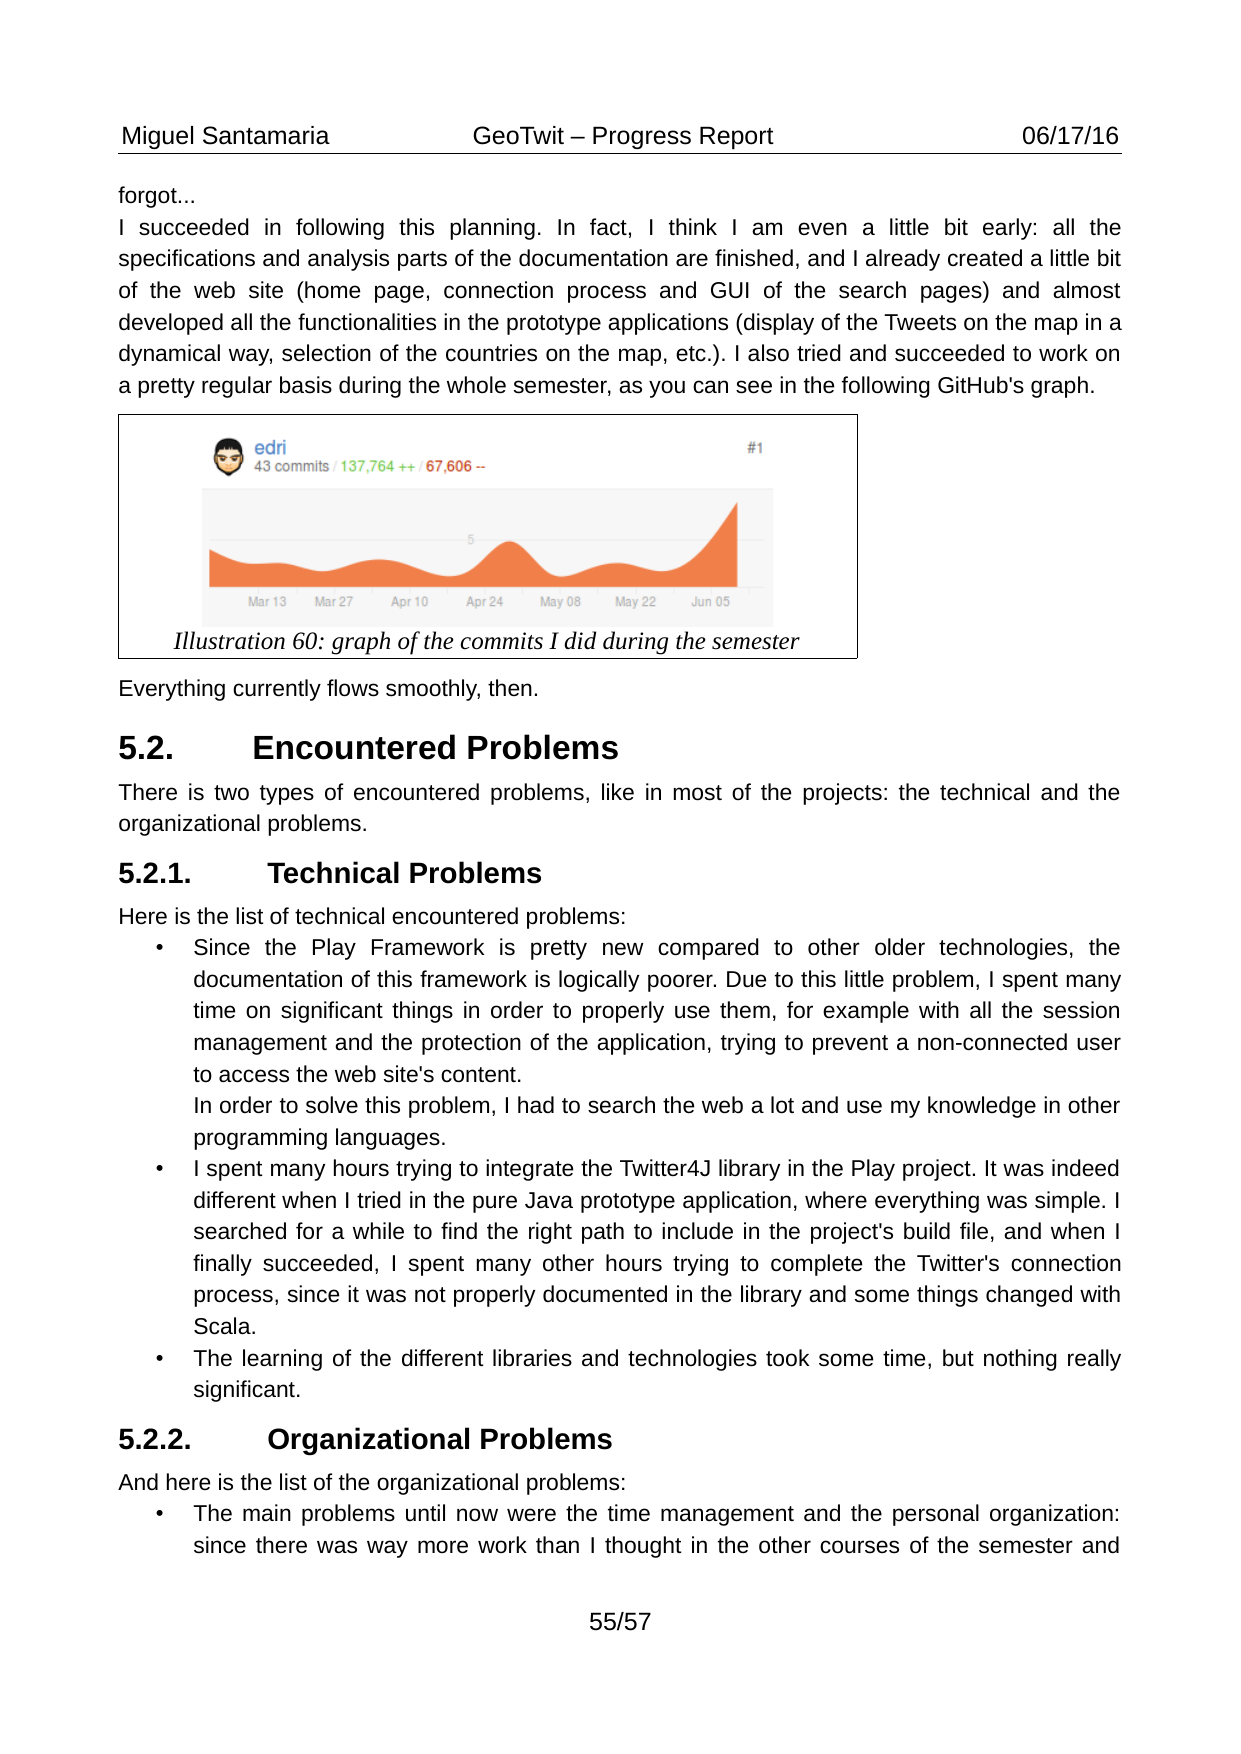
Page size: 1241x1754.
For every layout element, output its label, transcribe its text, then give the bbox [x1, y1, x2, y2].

text [119, 415, 857, 658]
text Illustration 60: graph of the commits I did during the semester [121, 627, 854, 655]
text I succeeded in following this planning. In fact, I think I am even a little bit early: all the specifications and analysis parts of the documentation are finished, and I already created a little bit of the web site (home page, connection process and GUI of the search pages) and almost developed all the functionalities in the prototype applications (display of the Tweets on the map in a dynamical way, selection of the countries on the map, etc.). I also tried and succeeded to work on a pretty regular basis during the whole semester, as you can see in the following GitHub's graph. [118, 214, 1122, 398]
text forgot... [118, 182, 1122, 209]
list In order to solve this problem, I had to search the web a lot and use my knowledge in other programming languages. [156, 1092, 1122, 1150]
text Here is the list of technical encountered problems: [118, 903, 1122, 929]
list I spent many hours trying to integrate the Twitter4J library in the Play project. It was indeed different when I tried in the pure Java prototype application, where everything was simple. I searched for a while to find the right path to include in the project's build file, and when I finally succeeded, I spent many other hours trying to complete the Twitter's connection process, since it was not properly documented in the library and some things changed with Scala. [156, 1155, 1122, 1339]
text Everything currently flows smoothly, then. [118, 403, 1122, 702]
text And here is the list of the organizational problems: [118, 1468, 1122, 1495]
list Since the Play Framework is pretty new compared to other older technologies, the documentation of this framework is logically poorer. Due to this little problem, I spent many time on significant things in order to properly use them, for example with all the session management and the protection of the application, trying to prevent a non-connected user to access the web site's content. [156, 934, 1122, 1087]
picture [202, 429, 774, 627]
list The main problems until now were the time management and the personal organization: since there was way more work than I thought in the other courses of the semester and [156, 1500, 1122, 1558]
subtitle Encountered Problems [118, 728, 1122, 766]
text There is two types of encountered problems, like in most of the projects: the technical and the organizational problems. [118, 779, 1122, 837]
subtitle Technical Problems [118, 856, 1122, 890]
subtitle Organizational Problems [118, 1422, 1122, 1456]
list The learning of the different libraries and technologies took some time, but nothing really significant. [156, 1344, 1122, 1402]
